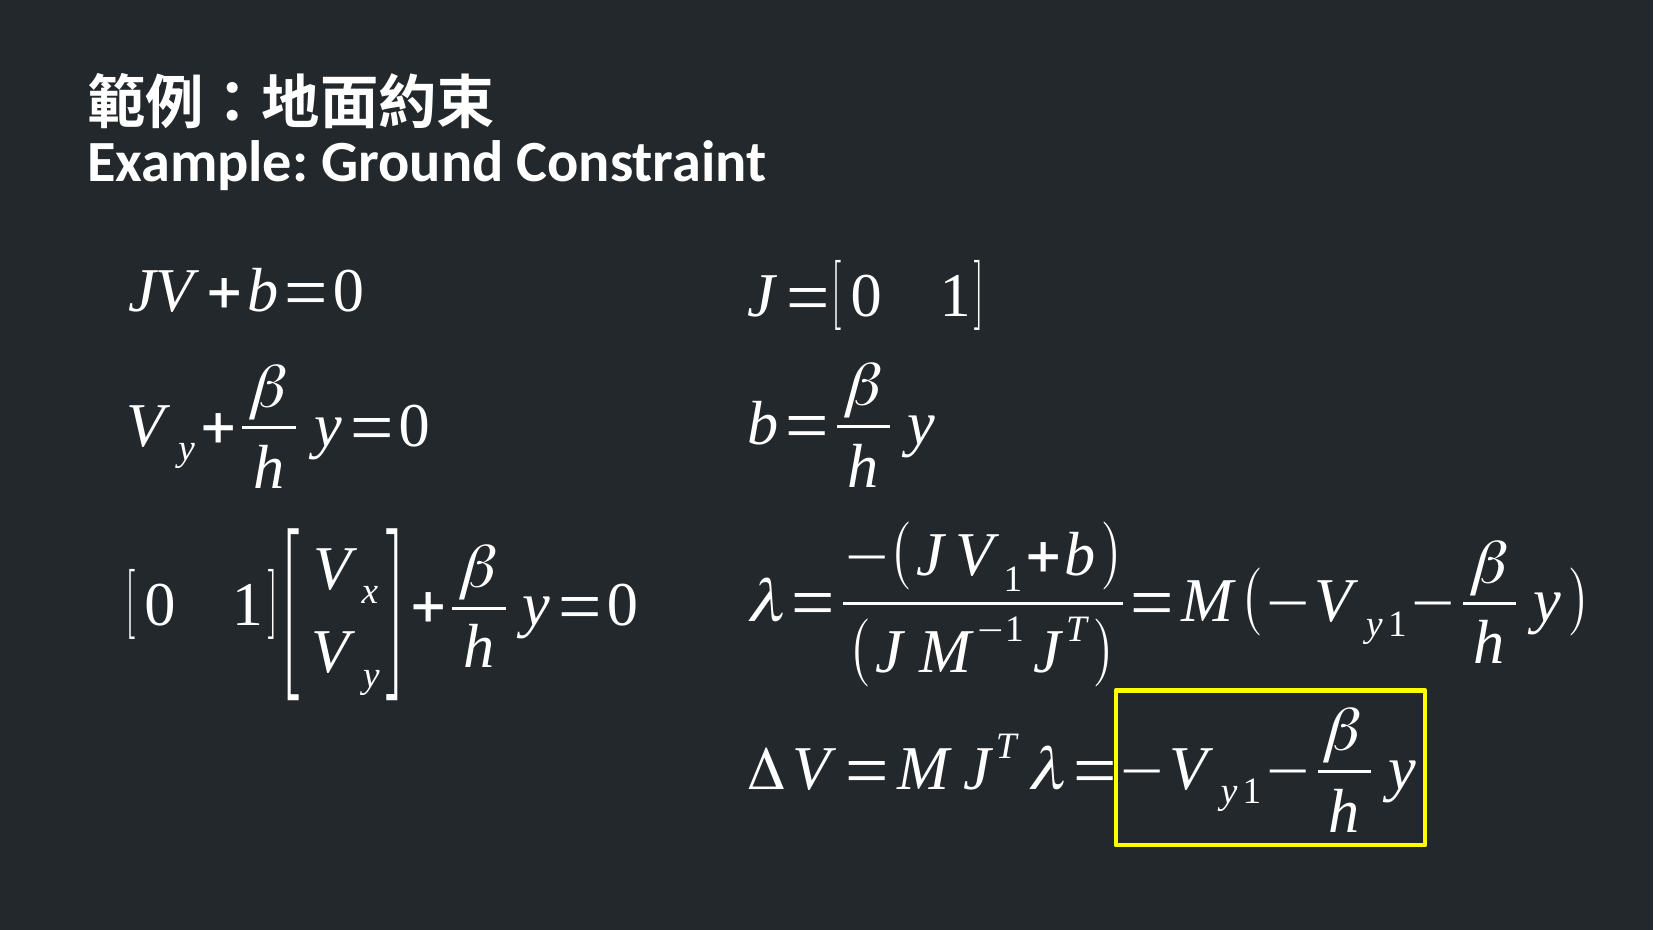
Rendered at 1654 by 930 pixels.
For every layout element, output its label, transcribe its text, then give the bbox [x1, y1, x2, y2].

text_box 範例：地面約束 Example: Ground Constraint [72, 72, 1363, 221]
chart [120, 525, 646, 704]
text_box [1115, 690, 1426, 846]
chart [120, 255, 371, 325]
chart [739, 705, 1115, 846]
chart [120, 361, 436, 502]
chart [739, 519, 1595, 691]
chart [741, 360, 945, 501]
chart [739, 257, 993, 334]
